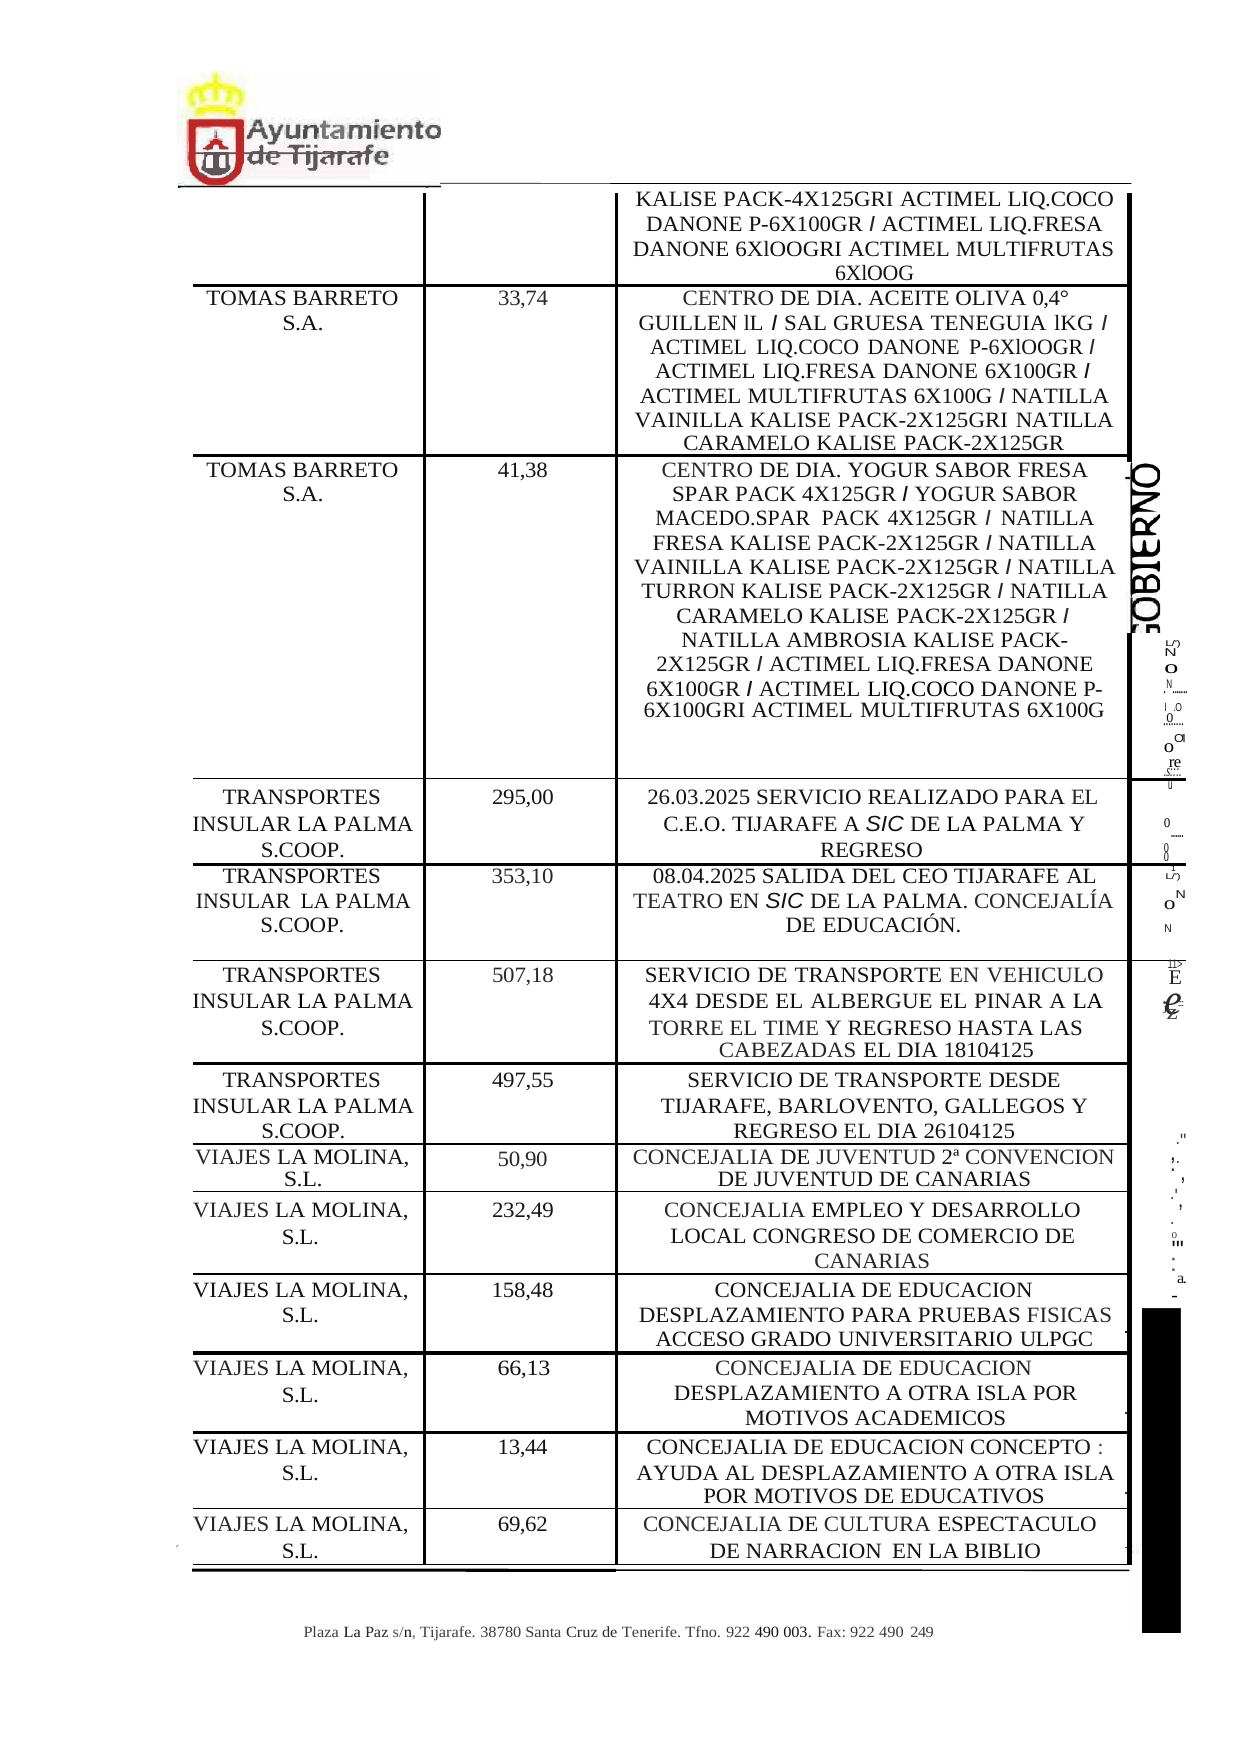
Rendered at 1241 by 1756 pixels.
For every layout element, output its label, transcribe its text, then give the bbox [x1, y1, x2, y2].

table_cell DANONE P-6X100GR I ACTIMEL LIQ.FRESA [618, 212, 1127, 236]
table_cell [426, 701, 615, 778]
table_cell VIAJES LA MOLINA, S.L. [193, 1275, 423, 1351]
table_cell Ne [1132, 914, 1186, 959]
table_cell VIAJES LA MOLINA, S.L. [193, 1434, 423, 1508]
table_cell [193, 530, 423, 554]
table_cell DANONE 6XlOOGRI ACTIMEL MULTIFRUTAS [618, 236, 1127, 261]
table_cell CENTRO DE DIA. ACEITE OLIVA 0,4° [618, 287, 1127, 310]
table_cell [193, 628, 423, 652]
table_cell [426, 359, 615, 383]
table_cell [426, 578, 615, 603]
table_cell TRANSPORTES INSULAR LA PALMA S.COOP. [193, 779, 423, 863]
table_cell 41,38 [426, 457, 615, 482]
table_cell 6XlOOG [618, 261, 1127, 284]
table_cell [426, 603, 615, 628]
table_cell [426, 335, 615, 358]
table_cell NATILLA AMBROSIA KALISE PACK- [618, 628, 1127, 652]
table_cell [426, 310, 615, 334]
table_cell 6X100GRI ACTIMEL MULTIFRUTAS 6X100G [618, 701, 1127, 778]
table_cell ACTIMEL LIQ.COCO DANONE P-6XlOOGR I [618, 335, 1127, 358]
table_cell VAINILLA KALISE PACK-2X125GR I NATILLA [618, 554, 1125, 578]
table_cell 353,10 [426, 866, 615, 914]
table_cell MACEDO.SPAR PACK 4X125GR I NATILLA [618, 506, 1125, 530]
table_cell S.A. [193, 482, 423, 506]
table_cell 232,49 [426, 1192, 615, 1273]
table_cell [193, 652, 423, 676]
table_cell 158,48 [426, 1275, 615, 1351]
table_cell TRANSPORTES INSULAR LA PALMA [193, 866, 423, 914]
table_cell 507,18 [426, 961, 615, 1062]
table_cell [426, 383, 615, 407]
table_cell 26.03.2025 SERVICIO REALIZADO PARA EL C.E.O. TIJARAFE A SIC DE LA PALMA Y REGRESO [618, 779, 1127, 863]
table_cell TOMAS BARRETO [193, 457, 423, 482]
table_cell [193, 578, 423, 603]
table_cell [426, 530, 615, 554]
table_cell VIAJES LA MOLINA, S.L. [193, 1192, 423, 1273]
table_cell 08.04.2025 SALIDA DEL CEO TIJARAFE AL TEATRO EN SIC DE LA PALMA. CONCEJALÍA [618, 866, 1127, 914]
table_cell GUILLEN lL I SAL GRUESA TENEGUIA lKG I [618, 310, 1127, 334]
table_cell VIAJES LA MOLINA, S.L. [193, 1509, 423, 1563]
table_cell [193, 554, 423, 578]
table_cell [426, 432, 615, 454]
table_cell CONCEJALIA DE EDUCACION DESPLAZAMIENTO A OTRA ISLA POR MOTIVOS ACADEMICOS [618, 1355, 1125, 1431]
table_cell [426, 554, 615, 578]
table_cell [426, 676, 615, 701]
table_cell 69,62 [426, 1509, 615, 1563]
table_header KALISE PACK-4X125GRI ACTIMEL LIQ.COCO [618, 193, 1127, 212]
table_cell u o...... o o [1132, 781, 1186, 863]
table_cell [193, 335, 423, 358]
table_cell SERVICIO DE TRANSPORTE DESDE TIJARAFE, BARLOVENTO, GALLEGOS Y REGRESO EL DIA 26104125 [618, 1065, 1127, 1143]
table_cell [193, 383, 423, 407]
table_cell 2X125GR I ACTIMEL LIQ.FRESA DANONE [618, 652, 1127, 676]
table_header [426, 193, 615, 284]
table_cell 1 L/') oN [1132, 866, 1186, 914]
table_cell [193, 432, 423, 454]
table_cell [426, 628, 615, 652]
table_cell [426, 408, 615, 432]
table_cell [426, 914, 615, 959]
table_cell [426, 652, 615, 676]
table_cell [193, 359, 423, 383]
table_cell [426, 506, 615, 530]
table_cell [193, 603, 423, 628]
table_cell VIAJES LA MOLINA, S.L. [193, 1145, 423, 1191]
table_cell CONCEJALIA DE EDUCACION DESPLAZAMIENTO PARA PRUEBAS FISICAS ACCESO GRADO UNIVERSITARIO ULPGC [618, 1275, 1127, 1351]
table_cell TRANSPORTES INSULAR LA PALMA S.COOP. [193, 961, 423, 1062]
table_cell [193, 701, 423, 778]
table_cell 295,00 [426, 779, 615, 863]
table_cell 13,44 [426, 1434, 615, 1508]
table_cell [193, 408, 423, 432]
table_cell ACTIMEL MULTIFRUTAS 6X100G I NATILLA [618, 383, 1127, 407]
table_cell VIAJES LA MOLINA, S.L. [193, 1355, 423, 1431]
table_cell [426, 482, 615, 506]
table_cell DE EDUCACIÓN. [618, 914, 1127, 959]
table_cell CENTRO DE DIA. YOGUR SABOR FRESA [618, 457, 1127, 482]
table_cell ACTIMEL LIQ.FRESA DANONE 6X100GR I [618, 359, 1127, 383]
table_cell VAINILLA KALISE PACK-2X125GRI NATILLA [618, 408, 1127, 432]
table_cell TOMAS BARRETO [193, 287, 423, 310]
table_cell 11> E •z:::J ,."..,.',. o "' :a. - [1132, 961, 1186, 1563]
table_cell TRANSPORTES INSULAR LA PALMA S.COOP. [193, 1065, 423, 1143]
table_cell TURRON KALISE PACK-2X125GR I NATILLA [618, 578, 1125, 603]
table_cell 6X100GR I ACTIMEL LIQ.COCO DANONE P- [618, 676, 1127, 701]
table_cell [193, 676, 423, 701]
table_header [193, 193, 423, 284]
table_cell CONCEJALIA DE CULTURA ESPECTACULO DE NARRACION EN LA BIBLIO [618, 1509, 1125, 1563]
table_cell S.COOP. [193, 914, 423, 959]
table_cell SERVICIO DE TRANSPORTE EN VEHICULO 4X4 DESDE EL ALBERGUE EL PINAR A LA TORRE EL TIME Y REGRESO HASTA LAS CABEZADAS EL DIA 18104125 [618, 961, 1127, 1062]
table_cell 497,55 [426, 1065, 615, 1143]
table_cell 33,74 [426, 287, 615, 310]
table_cell SPAR PACK 4X125GR I YOGUR SABOR [618, 482, 1125, 506]
table_cell S.A. [193, 310, 423, 334]
table_cell CARAMELO KALISE PACK-2X125GR [618, 432, 1127, 454]
table_cell CARAMELO KALISE PACK-2X125GR I [618, 603, 1125, 628]
table_cell CONCEJALIA DE JUVENTUD 2ª CONVENCION DE JUVENTUD DE CANARIAS [618, 1145, 1127, 1191]
table_cell [193, 506, 423, 530]
table_cell CONCEJALIA DE EDUCACION CONCEPTO : AYUDA AL DESPLAZAMIENTO A OTRA ISLA POR MOTIVOS DE EDUCATIVOS [618, 1434, 1125, 1508]
table_cell FRESA KALISE PACK-2X125GR I NATILLA [618, 530, 1125, 554]
table_cell CONCEJALIA EMPLEO Y DESARROLLO LOCAL CONGRESO DE COMERCIO DE CANARIAS [618, 1192, 1127, 1273]
table_cell 50,90 [426, 1145, 615, 1191]
table_cell 66,13 [426, 1355, 615, 1431]
table_header L/') No .N....... lo.O ........ oO'I re .s:::. [1132, 193, 1186, 778]
